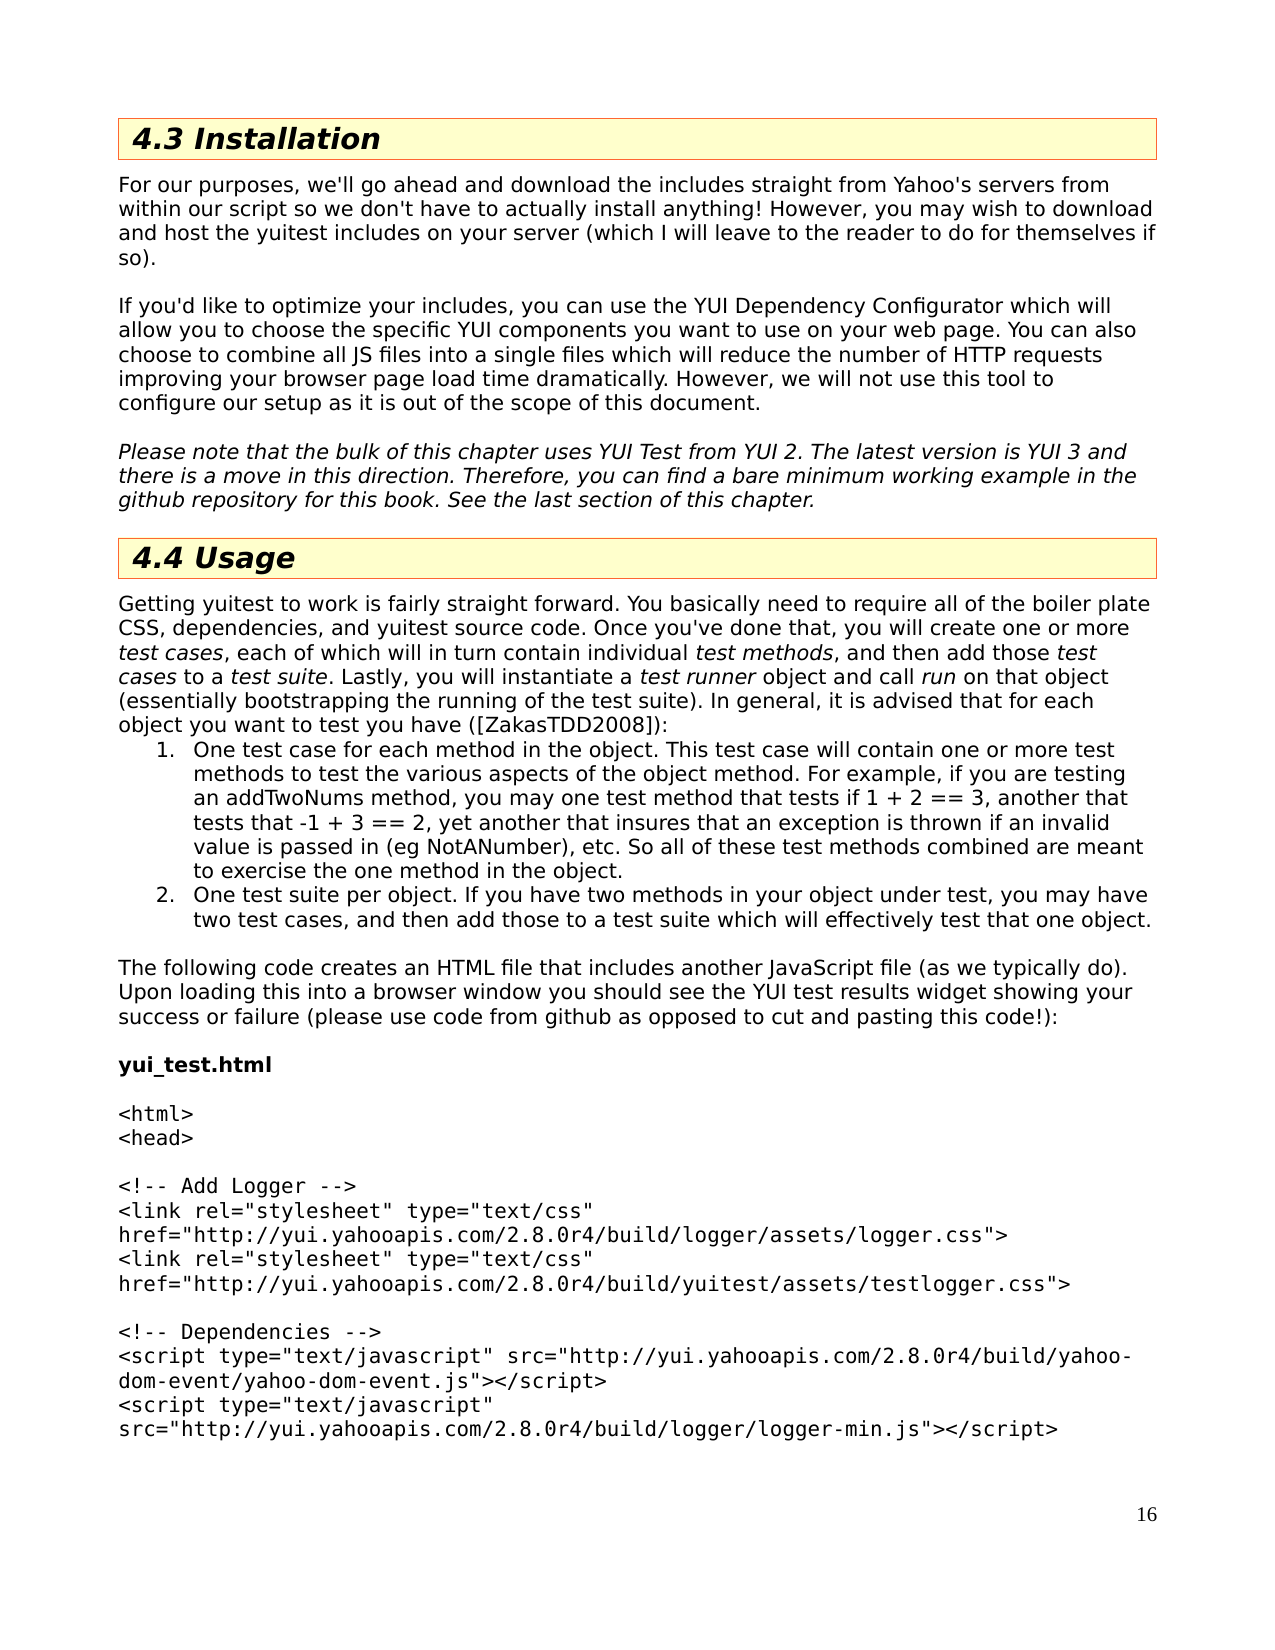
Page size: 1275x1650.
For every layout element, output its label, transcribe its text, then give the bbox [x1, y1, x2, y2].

text The following code creates an HTML file that includes another JavaScript file (as we typically do). Upon loading this into a browser window you should see the YUI test results widget showing your success or failure (please use code from github as opposed to cut and pasting this code!): [118, 956, 1157, 1029]
text <html> [118, 1102, 1157, 1126]
text <script type="text/javascript" src="http://yui.yahooapis.com/2.8.0r4/build/yahoo-dom-event/yahoo-dom-event.js"></script> [118, 1344, 1157, 1393]
list One test case for each method in the object. This test case will contain one or more test methods to test the various aspects of the object method. For example, if you are testing an addTwoNums method, you may one test method that tests if 1 + 2 == 3, another that tests that -1 + 3 == 2, yet another that insures that an exception is thrown if an invalid value is passed in (eg NotANumber), etc. So all of these test methods combined are meant to exercise the one method in the object. [156, 738, 1157, 883]
text If you'd like to optimize your includes, you can use the YUI Dependency Configurator which will allow you to choose the specific YUI components you want to use on your web page. You can also choose to combine all JS files into a single files which will reduce the number of HTTP requests improving your browser page load time dramatically. However, we will not use this tool to configure our setup as it is out of the scope of this document. [118, 294, 1157, 415]
text yui_test.html [118, 1053, 1157, 1077]
text <head> [118, 1126, 1157, 1150]
subtitle 4.3 Installation [119, 119, 1156, 159]
text <script type="text/javascript" src="http://yui.yahooapis.com/2.8.0r4/build/logger/logger-min.js"></script> [118, 1393, 1157, 1442]
text Please note that the bulk of this chapter uses YUI Test from YUI 2. The latest version is YUI 3 and there is a move in this direction. Therefore, you can find a bare minimum working example in the github repository for this book. See the last section of this chapter. [118, 440, 1157, 512]
text For our purposes, we'll go ahead and download the includes straight from Yahoo's servers from within our script so we don't have to actually install anything! However, you may wish to download and host the yuitest includes on your server (which I will leave to the reader to do for themselves if so). [118, 173, 1157, 270]
text <link rel="stylesheet" type="text/css" href="http://yui.yahooapis.com/2.8.0r4/build/logger/assets/logger.css"> [118, 1199, 1157, 1247]
list One test suite per object. If you have two methods in your object under test, you may have two test cases, and then add those to a test suite which will effectively test that one object. [156, 883, 1157, 932]
text <!-- Dependencies --> [118, 1320, 1157, 1344]
text Getting yuitest to work is fairly straight forward. You basically need to require all of the boiler plate CSS, dependencies, and yuitest source code. Once you've done that, you will create one or more test cases, each of which will in turn contain individual test methods, and then add those test cases to a test suite. Lastly, you will instantiate a test runner object and call run on that object (essentially bootstrapping the running of the test suite). In general, it is advised that for each object you want to test you have ([ZakasTDD2008]): [118, 592, 1157, 738]
subtitle 4.4 Usage [119, 539, 1156, 578]
text <link rel="stylesheet" type="text/css" href="http://yui.yahooapis.com/2.8.0r4/build/yuitest/assets/testlogger.css"> [118, 1247, 1157, 1296]
text <!-- Add Logger --> [118, 1174, 1157, 1199]
